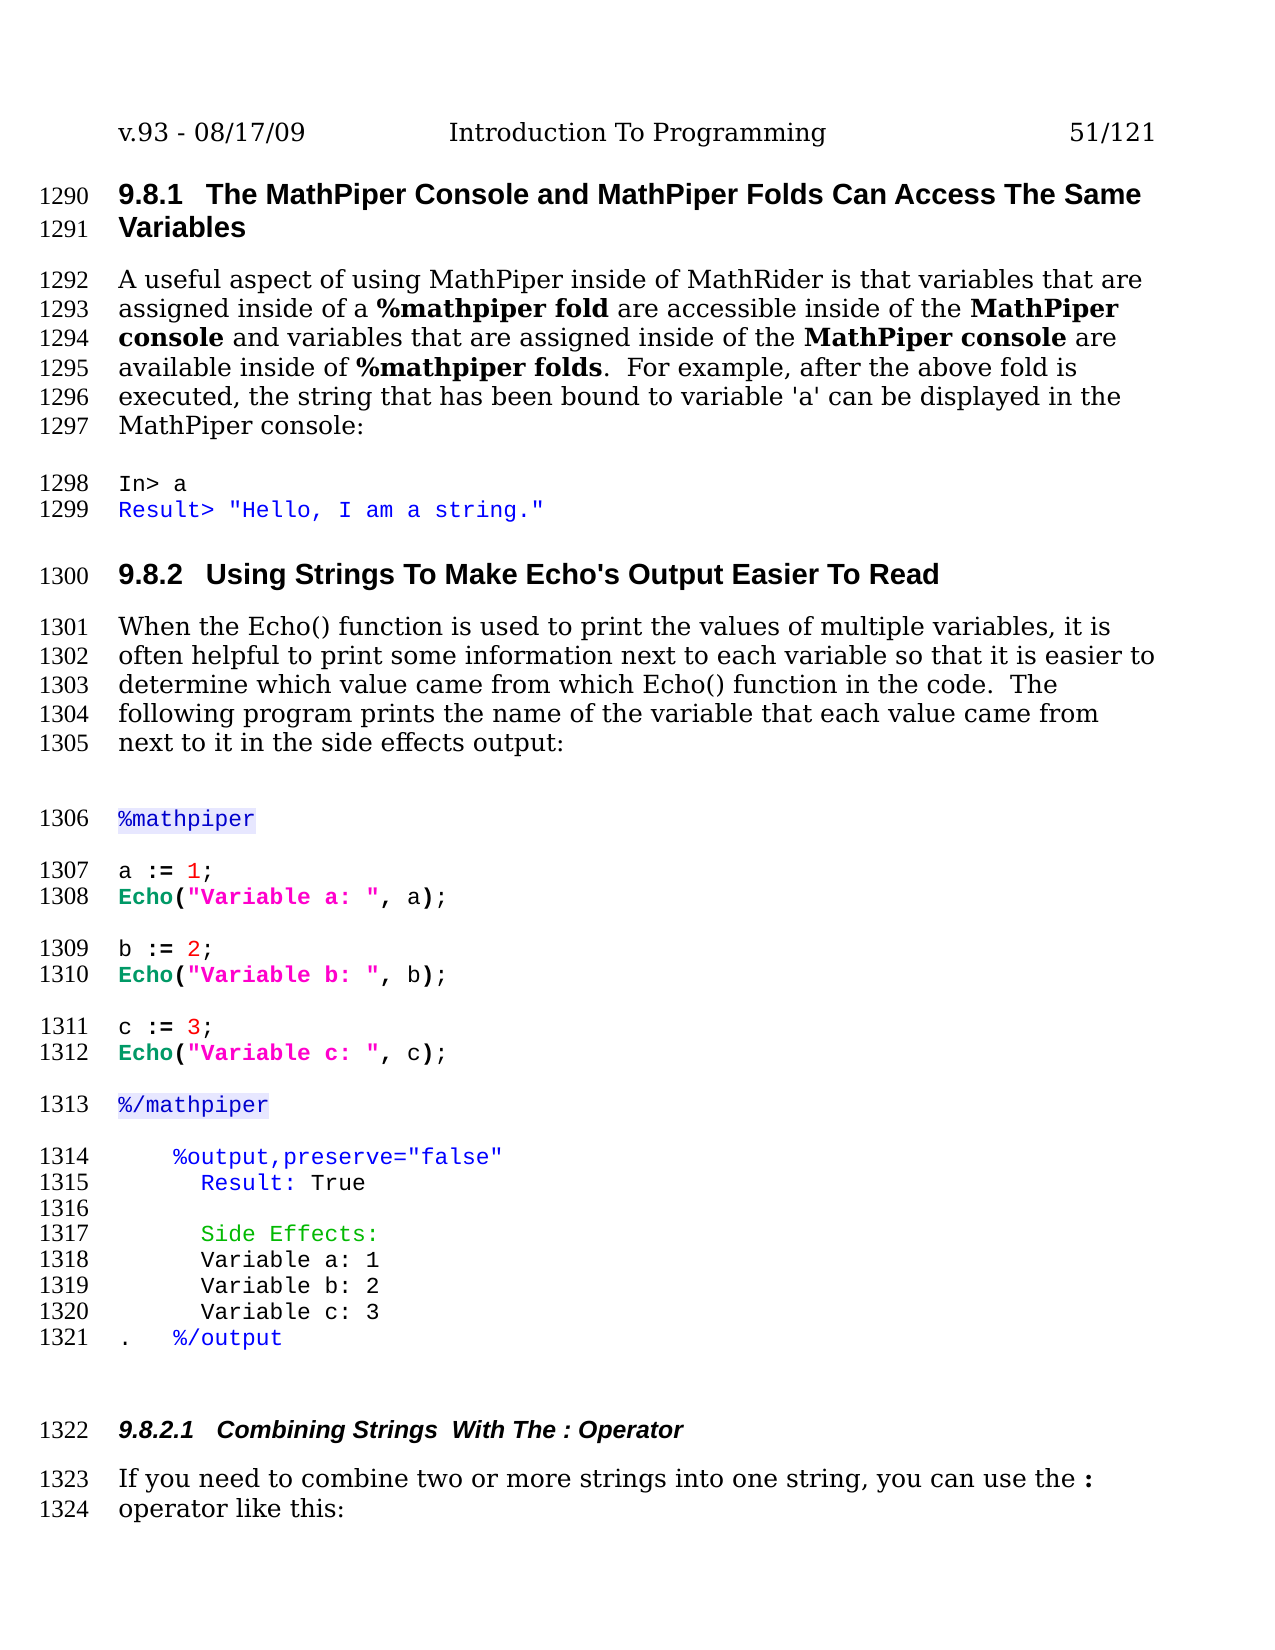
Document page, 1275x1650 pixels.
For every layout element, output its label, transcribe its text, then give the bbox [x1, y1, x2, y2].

text A useful aspect of using MathPiper inside of MathRider is that variables that are assigned inside of a %mathpiper fold are accessible inside of the MathPiper console and variables that are assigned inside of the MathPiper console are available inside of %mathpiper folds. For example, after the above fold is executed, the string that has been bound to variable 'a' can be displayed in the MathPiper console: [118, 265, 1157, 440]
text %mathpiper [118, 808, 1157, 834]
text b := 2; [118, 937, 1157, 963]
text %output,preserve="false" [118, 1145, 1157, 1171]
text Variable a: 1 [118, 1249, 1157, 1275]
text Variable c: 3 [118, 1301, 1157, 1327]
text c := 3; [118, 1015, 1157, 1041]
text If you need to combine two or more strings into one string, you can use the : operator like this: [118, 1464, 1157, 1523]
text Echo("Variable a: ", a); [118, 886, 1157, 912]
text . %/output [118, 1327, 1157, 1352]
text Result> "Hello, I am a string." [118, 498, 1157, 524]
text Echo("Variable b: ", b); [118, 963, 1157, 989]
text In> a [118, 472, 1157, 498]
text Result: True [118, 1171, 1157, 1197]
text a := 1; [118, 860, 1157, 886]
text Variable b: 2 [118, 1275, 1157, 1301]
text Side Effects: [118, 1223, 1157, 1249]
text %/mathpiper [118, 1093, 1157, 1119]
text Echo("Variable c: ", c); [118, 1041, 1157, 1067]
subtitle The MathPiper Console and MathPiper Folds Can Access The Same Variables [118, 177, 1157, 244]
subtitle Using Strings To Make Echo's Output Easier To Read [118, 557, 1157, 591]
subtitle Combining Strings With The : Operator [118, 1415, 1157, 1443]
text When the Echo() function is used to print the values of multiple variables, it is often helpful to print some information next to each variable so that it is easier to determine which value came from which Echo() function in the code. The following program prints the name of the variable that each value came from next to it in the side effects output: [118, 612, 1157, 758]
